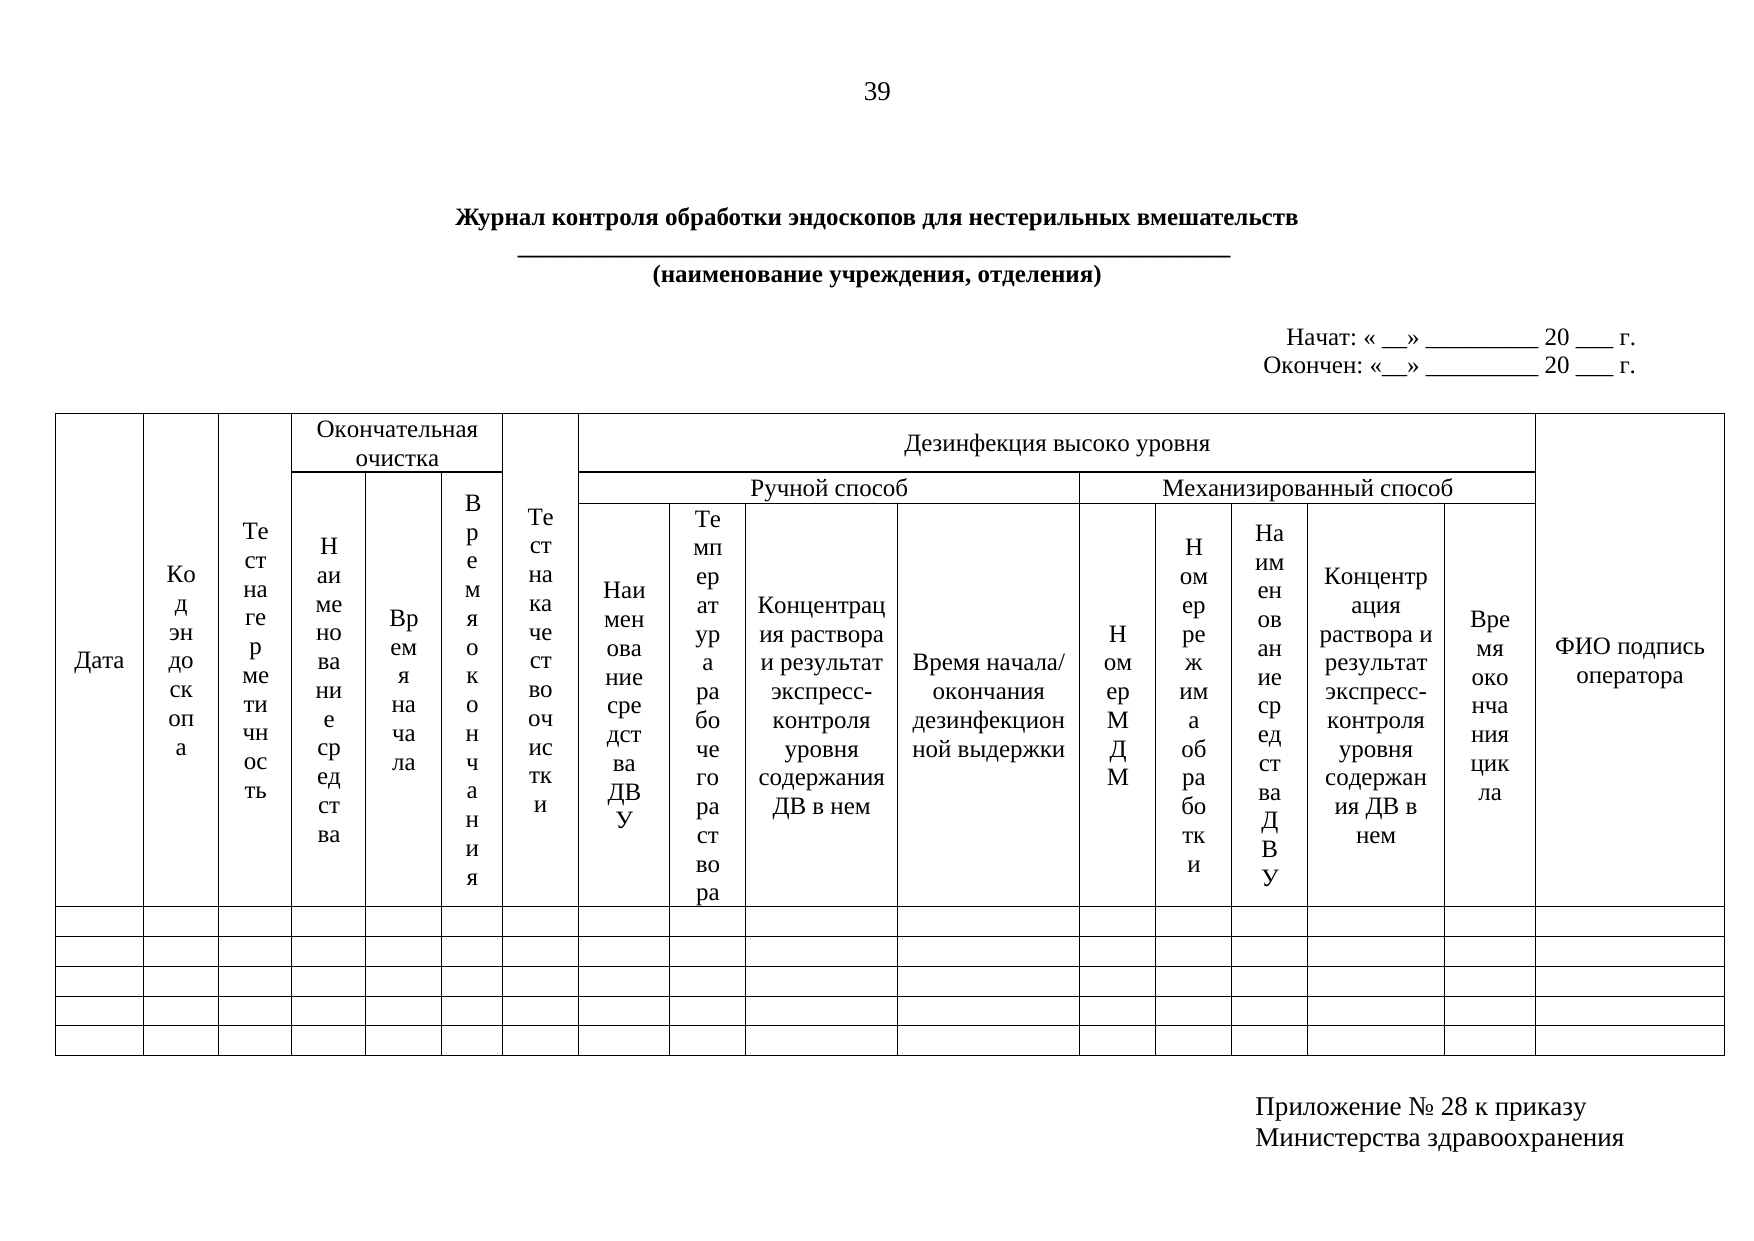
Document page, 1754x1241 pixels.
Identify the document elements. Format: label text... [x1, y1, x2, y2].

table_cell [56, 967, 143, 996]
table_cell [144, 907, 218, 936]
table_cell [442, 997, 502, 1025]
text Приложение № 28 к приказу [118, 1090, 1636, 1121]
table_cell [1080, 967, 1155, 996]
table_cell Механизированный способ [1080, 473, 1535, 503]
table_cell [1080, 1026, 1155, 1055]
table_cell [292, 997, 365, 1025]
table_cell [219, 997, 291, 1025]
table_cell [746, 907, 897, 936]
table_cell [292, 937, 365, 966]
table_cell [1445, 937, 1535, 966]
table_cell [144, 1026, 218, 1055]
table_cell [144, 967, 218, 996]
table_cell [442, 1026, 502, 1055]
table_cell Номер режима обработки [1156, 504, 1231, 906]
table_cell [1536, 907, 1724, 936]
table_cell [1232, 1026, 1307, 1055]
table_cell [670, 1026, 745, 1055]
table_cell [1308, 937, 1444, 966]
table_cell [746, 967, 897, 996]
table_cell Номер МДМ [1080, 504, 1155, 906]
table_cell [366, 997, 441, 1025]
table_cell [1536, 1026, 1724, 1055]
table_cell [1232, 997, 1307, 1025]
table_cell [503, 937, 578, 966]
table_cell [1232, 937, 1307, 966]
table_cell [1156, 937, 1231, 966]
table_cell [503, 997, 578, 1025]
table_cell Наименование средства ДВУ [1232, 504, 1307, 906]
table_cell Время начала/ окончания дезинфекционной выдержки [898, 504, 1079, 906]
table_cell [56, 1026, 143, 1055]
table_cell [1080, 997, 1155, 1025]
table_cell Концентрация раствора и результат экспресс-контроля уровня содержания ДВ в нем [746, 504, 897, 906]
table_cell [1445, 997, 1535, 1025]
table_cell Время окончания [442, 473, 502, 906]
table_cell [670, 997, 745, 1025]
table_cell [144, 997, 218, 1025]
table_cell [503, 1026, 578, 1055]
table_cell [503, 907, 578, 936]
table_cell [366, 1026, 441, 1055]
table_cell [898, 937, 1079, 966]
table_cell [219, 967, 291, 996]
table_cell [1445, 967, 1535, 996]
table_cell [1308, 997, 1444, 1025]
table_cell [1156, 997, 1231, 1025]
table_cell Концентрация раствора и результат экспресс-контроля уровня содержания ДВ в нем [1308, 504, 1444, 906]
table_cell [579, 997, 669, 1025]
table_cell [144, 937, 218, 966]
table_cell [219, 1026, 291, 1055]
table_header Код эндоскопа [144, 414, 218, 906]
table_cell [1080, 907, 1155, 936]
table_cell [366, 907, 441, 936]
table_cell [442, 907, 502, 936]
text Окончен: «__» _________ 20 ___ г. [118, 351, 1636, 379]
table_cell [579, 967, 669, 996]
table_cell [1536, 937, 1724, 966]
table_cell [56, 937, 143, 966]
table_header Тест на качество очистки [503, 414, 578, 906]
table_cell Наименование средства ДВУ [579, 504, 669, 906]
table_cell [1156, 967, 1231, 996]
table_cell [219, 937, 291, 966]
table_cell [503, 967, 578, 996]
table_cell [1232, 967, 1307, 996]
table_cell [746, 1026, 897, 1055]
table_cell [579, 1026, 669, 1055]
table_cell [670, 937, 745, 966]
table_cell [1232, 907, 1307, 936]
table_cell Наименование средства [292, 473, 365, 906]
table_cell [1156, 1026, 1231, 1055]
table_header Тест на герметичность [219, 414, 291, 906]
table_cell [292, 967, 365, 996]
table_cell Время начала [366, 473, 441, 906]
table_cell [1080, 937, 1155, 966]
table_cell [1536, 997, 1724, 1025]
table_cell [366, 937, 441, 966]
table_cell [442, 937, 502, 966]
table_cell [1156, 907, 1231, 936]
table_cell [56, 997, 143, 1025]
table_cell Ручной способ [579, 473, 1079, 503]
table_cell [292, 907, 365, 936]
table_cell [898, 967, 1079, 996]
table_cell [1536, 967, 1724, 996]
table_header Дата [56, 414, 143, 906]
table_cell [1308, 967, 1444, 996]
table_cell [746, 937, 897, 966]
table_cell [579, 907, 669, 936]
table_cell [56, 907, 143, 936]
table_cell Время окончания цикла [1445, 504, 1535, 906]
table_cell [1308, 907, 1444, 936]
table_cell [579, 937, 669, 966]
table_cell [366, 967, 441, 996]
table_cell [898, 1026, 1079, 1055]
table_cell [746, 997, 897, 1025]
table_header Окончательная очистка [292, 414, 502, 471]
table_cell [898, 907, 1079, 936]
table_cell [1445, 907, 1535, 936]
table_cell [292, 1026, 365, 1055]
table_cell [670, 907, 745, 936]
text Начат: « __» _________ 20 ___ г. [118, 322, 1636, 351]
text Министерства здравоохранения [118, 1121, 1636, 1152]
table_header ФИО подпись оператора [1536, 414, 1724, 906]
table_header Дезинфекция высоко уровня [579, 414, 1535, 471]
text Журнал контроля обработки эндоскопов для нестерильных вмешательств _________________________________________________________ (наименование учреждения, отделения) [118, 202, 1636, 288]
table_cell [670, 967, 745, 996]
table_cell [1308, 1026, 1444, 1055]
table_cell [898, 997, 1079, 1025]
table_cell [1445, 1026, 1535, 1055]
table_cell [442, 967, 502, 996]
table_cell Температура рабочего раствора [670, 504, 745, 906]
table_cell [219, 907, 291, 936]
